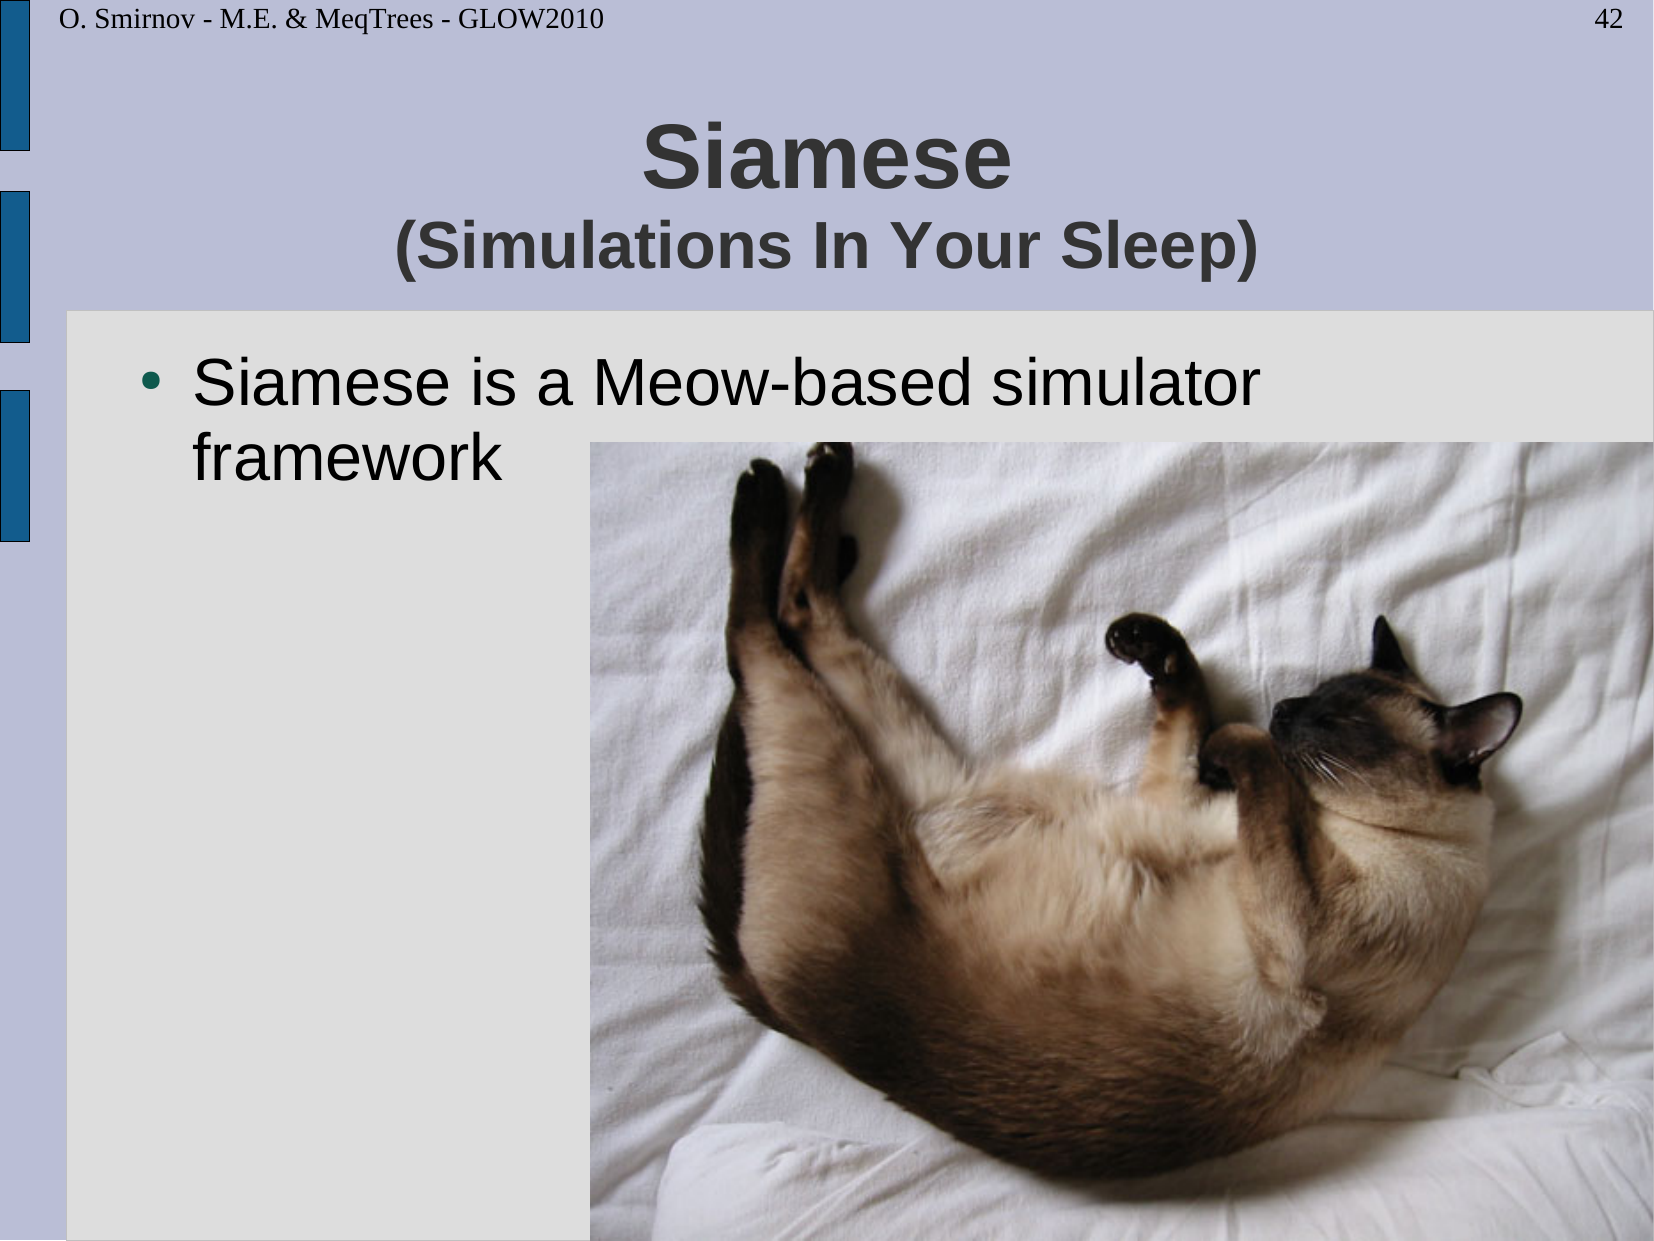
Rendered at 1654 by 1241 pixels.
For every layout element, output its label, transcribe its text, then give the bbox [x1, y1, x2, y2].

list Siamese is a Meow-based simulator framework [121, 344, 1534, 1127]
title Siamese (Simulations In Your Sleep) [121, 91, 1534, 299]
picture [590, 442, 1654, 1241]
